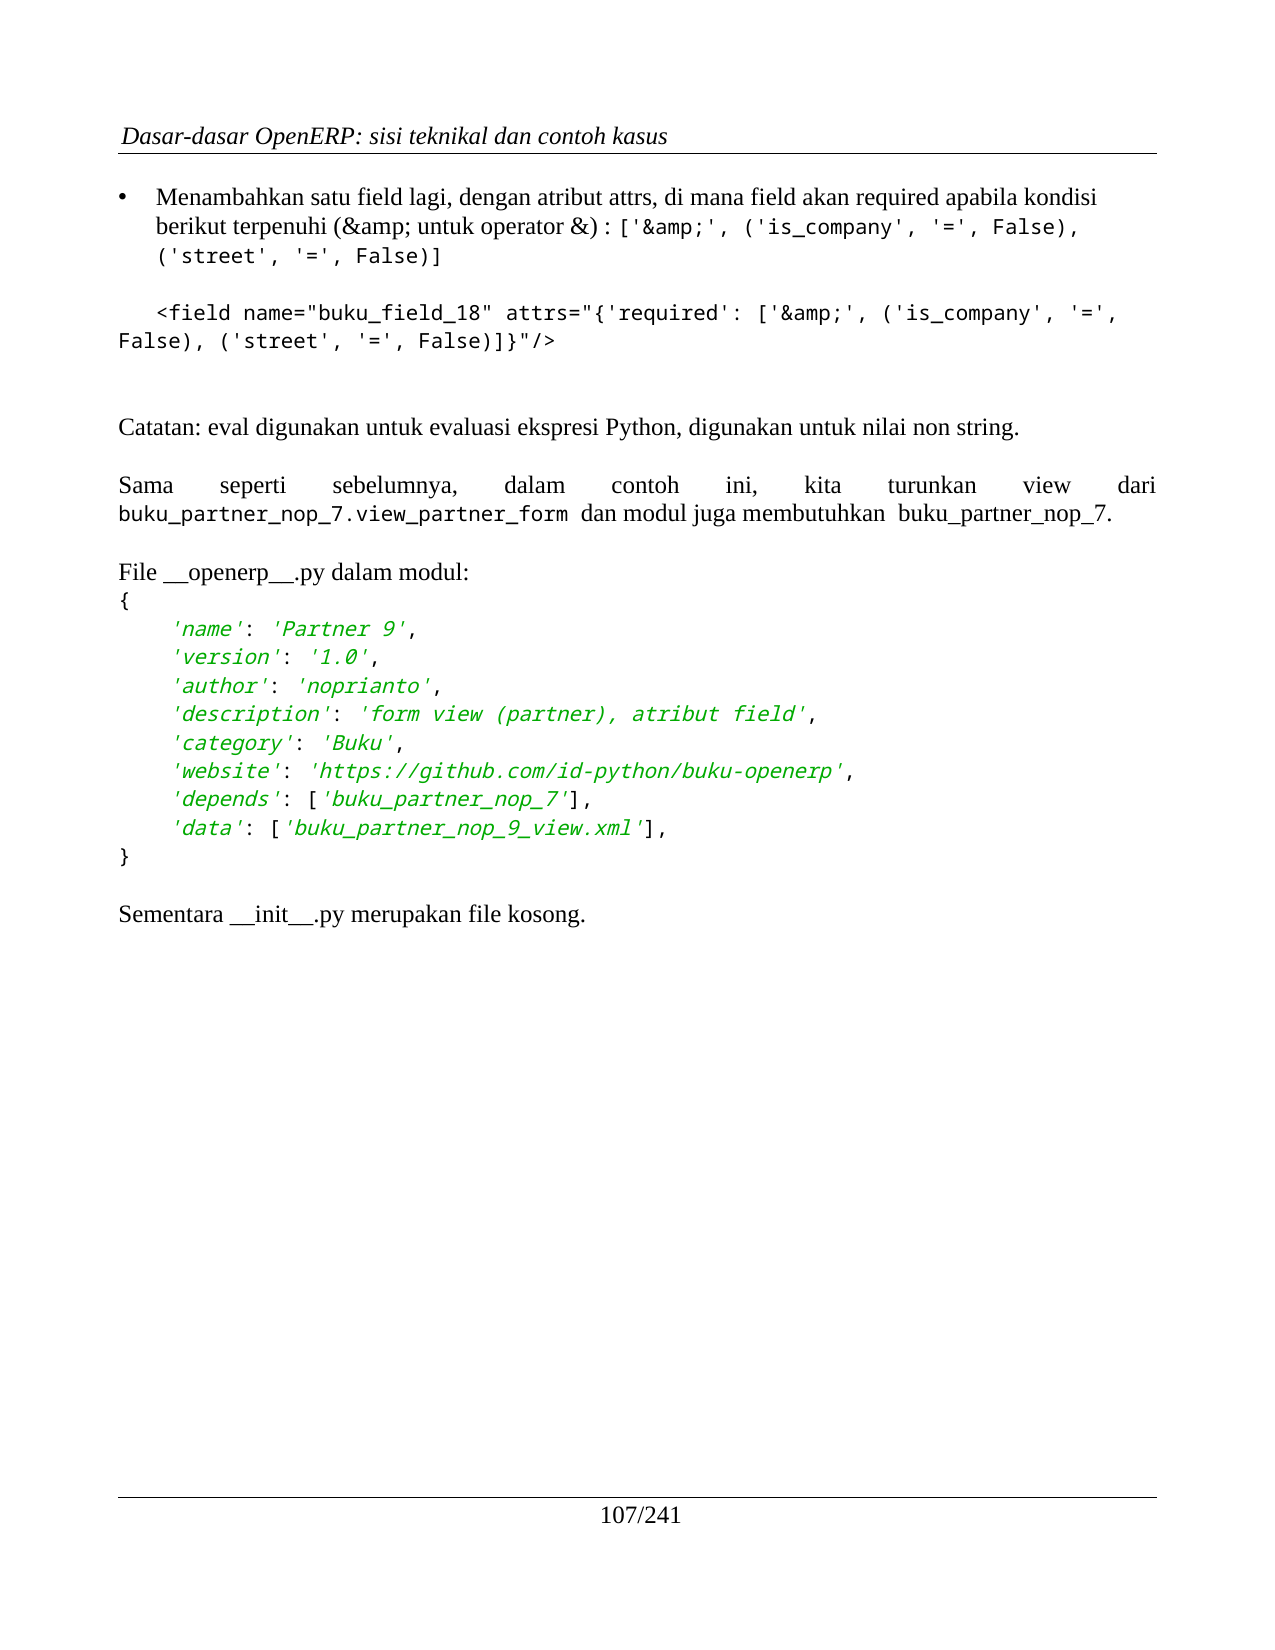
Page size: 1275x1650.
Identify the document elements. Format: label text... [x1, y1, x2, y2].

text Sementara __init__.py merupakan file kosong. [118, 899, 1157, 927]
text 'version': '1.0', [118, 642, 1157, 671]
text 'name': 'Partner 9', [118, 614, 1157, 642]
text { [118, 586, 1157, 614]
text Catatan: eval digunakan untuk evaluasi ekspresi Python, digunakan untuk nilai non string. [118, 412, 1157, 441]
text 'depends': ['buku_partner_nop_7'], [118, 784, 1157, 813]
text File __openerp__.py dalam modul: [118, 557, 1157, 586]
text <field name="buku_field_18" attrs="{'required': ['&amp;', ('is_company', '=', False), ('street', '=', False)]}"/> [118, 298, 1157, 355]
text 'author': 'noprianto', [118, 671, 1157, 699]
list Menambahkan satu field lagi, dengan atribut attrs, di mana field akan required apabila kondisi berikut terpenuhi (&amp; untuk operator &) : ['&amp;', ('is_company', '=', False), ('street', '=', False)] [118, 182, 1157, 269]
text 'description': 'form view (partner), atribut field', [118, 699, 1157, 728]
text } [118, 841, 1157, 870]
text 'website': 'https://github.com/id-python/buku-openerp', [118, 756, 1157, 784]
text 'category': 'Buku', [118, 728, 1157, 756]
text Sama seperti sebelumnya, dalam contoh ini, kita turunkan view dari buku_partner_nop_7.view_partner_form dan modul juga membutuhkan buku_partner_nop_7. [118, 470, 1157, 528]
text 'data': ['buku_partner_nop_9_view.xml'], [118, 813, 1157, 841]
